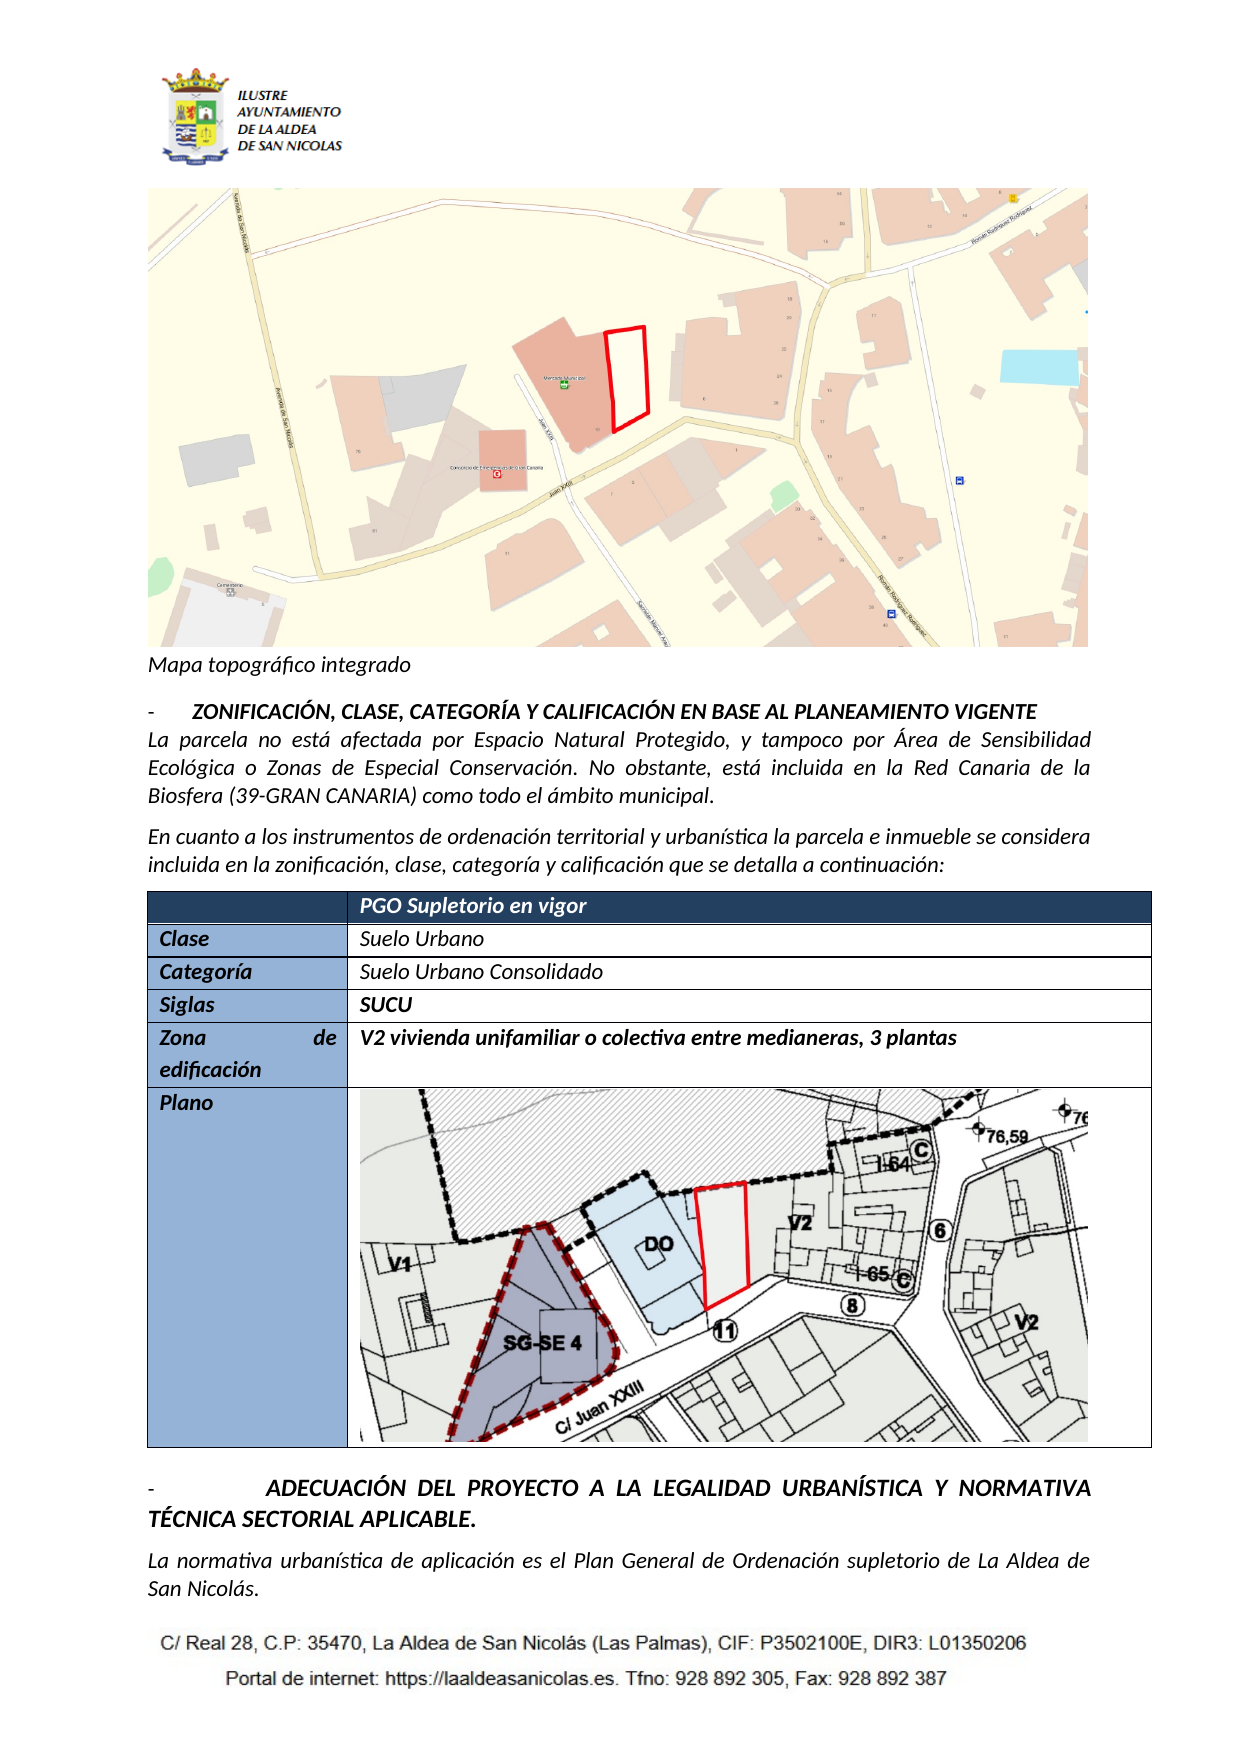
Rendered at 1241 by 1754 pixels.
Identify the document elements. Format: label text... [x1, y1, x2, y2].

table_cell Suelo Urbano [348, 925, 1151, 956]
text Mapa topográfico integrado [148, 651, 1093, 679]
text La normativa urbanística de aplicación es el Plan General de Ordenación supletorio de La Aldea de San Nicolás. [148, 1546, 1093, 1602]
table_cell [348, 1088, 1151, 1447]
table_cell Categoría [148, 958, 347, 989]
table_cell Clase [148, 925, 347, 956]
picture [148, 188, 1088, 647]
table_cell Plano [148, 1088, 347, 1447]
text La parcela no está afectada por Espacio Natural Protegido, y tampoco por Área de Sensibilidad Ecológica o Zonas de Especial Conservación. No obstante, está incluida en la Red Canaria de la Biosfera (39-GRAN CANARIA) como todo el ámbito municipal. [148, 725, 1093, 809]
table_cell V2 vivienda unifamiliar o colectiva entre medianeras, 3 plantas [348, 1023, 1151, 1087]
text En cuanto a los instrumentos de ordenación territorial y urbanística la parcela e inmueble se considera incluida en la zonificación, clase, categoría y calificación que se detalla a continuación: [148, 822, 1093, 878]
picture [148, 60, 358, 173]
table_header PGO Supletorio en vigor [348, 892, 1151, 923]
list ADECUACIÓN DEL PROYECTO A LA LEGALIDAD URBANÍSTICA Y NORMATIVA TÉCNICA SECTORIAL APLICABLE. [148, 1473, 1093, 1534]
list ZONIFICACIÓN, CLASE, CATEGORÍA Y CALIFICACIÓN en base al planeamiento vigente [148, 697, 1093, 725]
picture [149, 1627, 1034, 1694]
table_cell Siglas [148, 990, 347, 1022]
table_cell SUCU [348, 990, 1151, 1022]
table_header [148, 892, 347, 923]
table_cell Suelo Urbano Consolidado [348, 958, 1151, 989]
table_cell Zona de edificación [148, 1023, 347, 1087]
picture [360, 1088, 1088, 1442]
